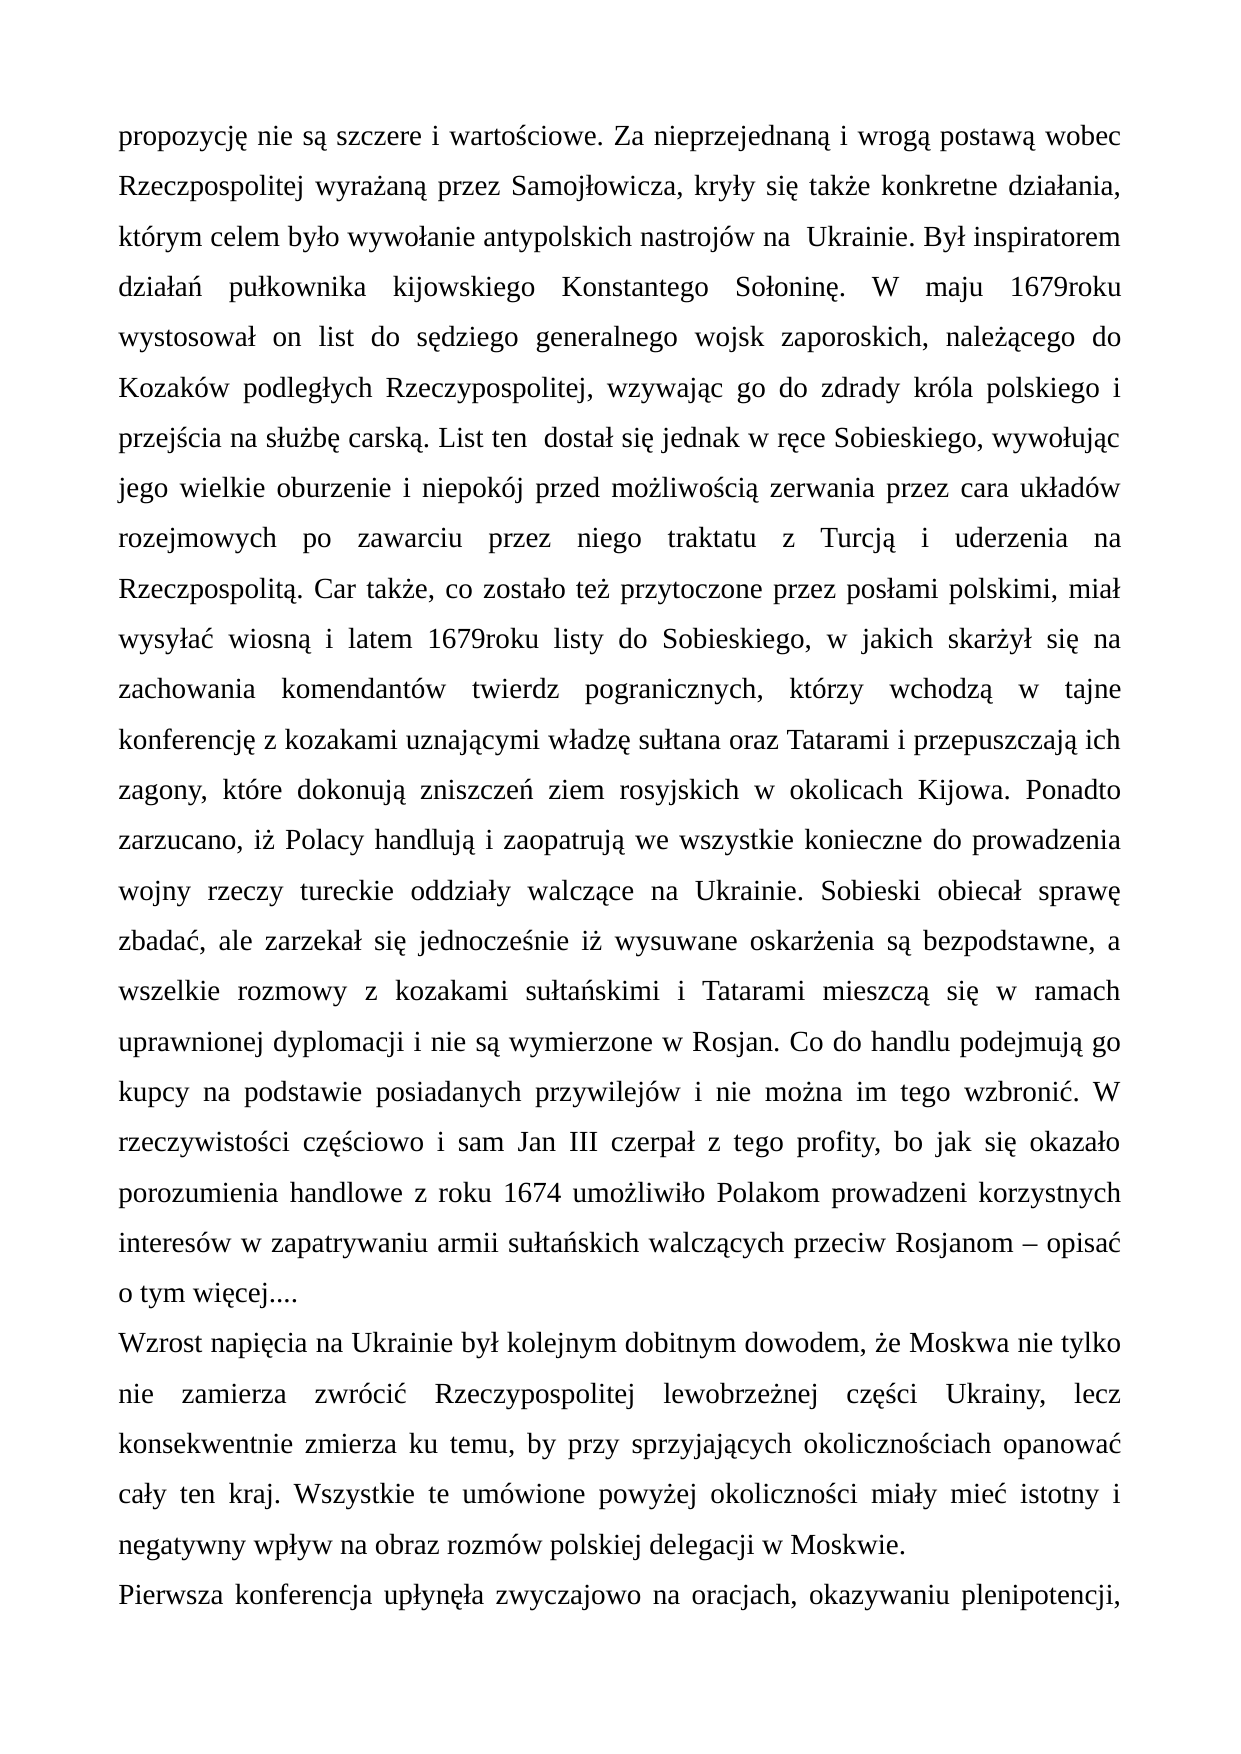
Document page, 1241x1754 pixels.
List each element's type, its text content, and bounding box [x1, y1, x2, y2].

text Pierwsza konferencja upłynęła zwyczajowo na oracjach, okazywaniu plenipotencji, [118, 1577, 1122, 1611]
text Wzrost napięcia na Ukrainie był kolejnym dobitnym dowodem, że Moskwa nie tylko nie zamierza zwrócić Rzeczypospolitej lewobrzeżnej części Ukrainy, lecz konsekwentnie zmierza ku temu, by przy sprzyjających okolicznościach opanować cały ten kraj. Wszystkie te umówione powyżej okoliczności miały mieć istotny i negatywny wpływ na obraz rozmów polskiej delegacji w Moskwie. [118, 1326, 1122, 1560]
text propozycję nie są szczere i wartościowe. Za nieprzejednaną i wrogą postawą wobec Rzeczpospolitej wyrażaną przez Samojłowicza, kryły się także konkretne działania, którym celem było wywołanie antypolskich nastrojów na Ukrainie. Był inspiratorem działań pułkownika kijowskiego Konstantego Sołoninę. W maju 1679roku wystosował on list do sędziego generalnego wojsk zaporoskich, należącego do Kozaków podległych Rzeczypospolitej, wzywając go do zdrady króla polskiego i przejścia na służbę carską. List ten dostał się jednak w ręce Sobieskiego, wywołując jego wielkie oburzenie i niepokój przed możliwością zerwania przez cara układów rozejmowych po zawarciu przez niego traktatu z Turcją i uderzenia na Rzeczpospolitą. Car także, co zostało też przytoczone przez posłami polskimi, miał wysyłać wiosną i latem 1679roku listy do Sobieskiego, w jakich skarżył się na zachowania komendantów twierdz pogranicznych, którzy wchodzą w tajne konferencję z kozakami uznającymi władzę sułtana oraz Tatarami i przepuszczają ich zagony, które dokonują zniszczeń ziem rosyjskich w okolicach Kijowa. Ponadto zarzucano, iż Polacy handlują i zaopatrują we wszystkie konieczne do prowadzenia wojny rzeczy tureckie oddziały walczące na Ukrainie. Sobieski obiecał sprawę zbadać, ale zarzekał się jednocześnie iż wysuwane oskarżenia są bezpodstawne, a wszelkie rozmowy z kozakami sułtańskimi i Tatarami mieszczą się w ramach uprawnionej dyplomacji i nie są wymierzone w Rosjan. Co do handlu podejmują go kupcy na podstawie posiadanych przywilejów i nie można im tego wzbronić. W rzeczywistości częściowo i sam Jan III czerpał z tego profity, bo jak się okazało porozumienia handlowe z roku 1674 umożliwiło Polakom prowadzeni korzystnych interesów w zapatrywaniu armii sułtańskich walczących przeciw Rosjanom – opisać o tym więcej.... [118, 118, 1122, 1309]
